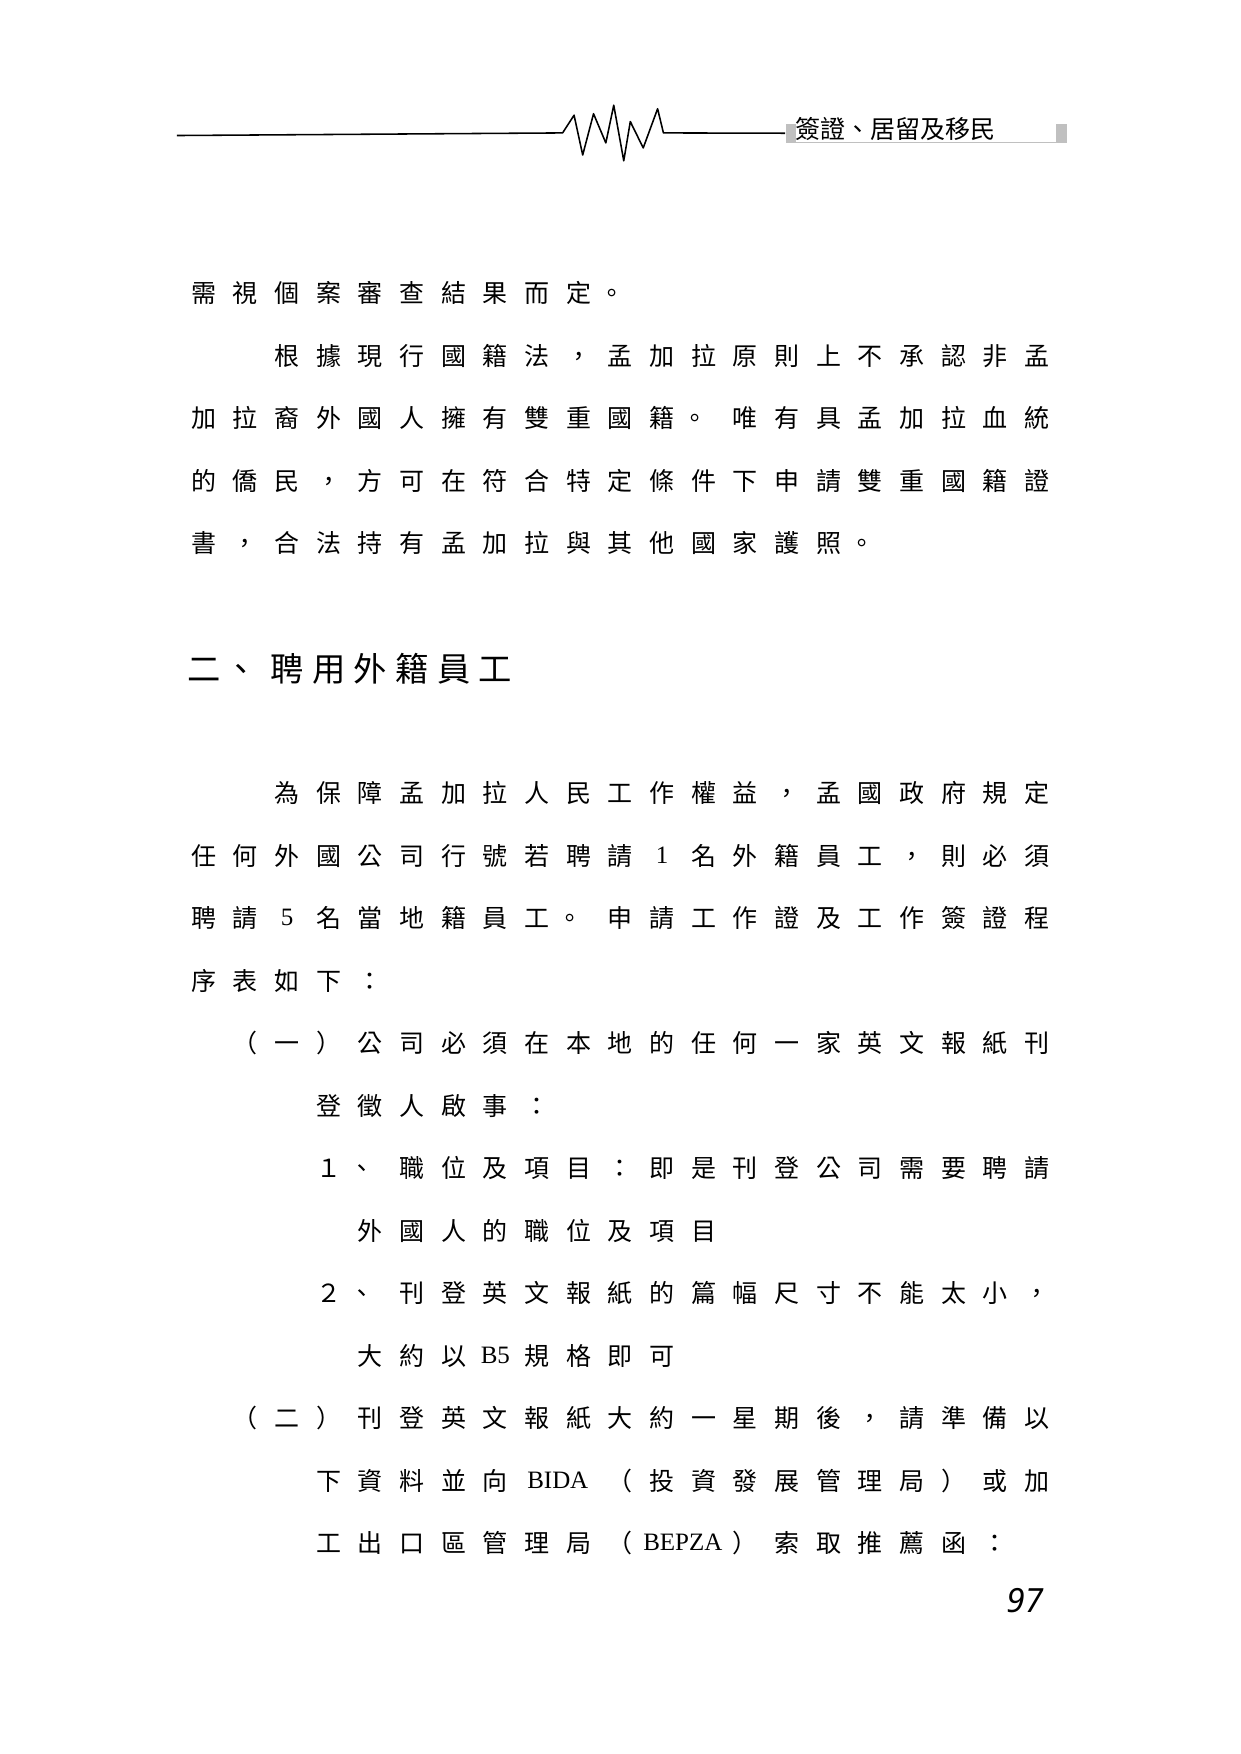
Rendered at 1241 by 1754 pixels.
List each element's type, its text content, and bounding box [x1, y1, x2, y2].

text １、職位及項目：即是刊登公司需要聘請外國人的職位及項目 [281, 1125, 1058, 1250]
text 為保障孟加拉人民工作權益，孟國政府規定任何外國公司行號若聘請1名外籍員工，則必須聘請5名當地籍員工。申請工作證及工作簽證程序表如下： [183, 750, 1058, 1000]
text 根據現行國籍法，孟加拉原則上不承認非孟加拉裔外國人擁有雙重國籍。唯有具孟加拉血統的僑民，方可在符合特定條件下申請雙重國籍證書，合法持有孟加拉與其他國家護照。 [183, 313, 1058, 563]
text ２、刊登英文報紙的篇幅尺寸不能太小，大約以B5規格即可 [281, 1250, 1058, 1375]
text 二、聘用外籍員工 [183, 625, 1058, 688]
text 需視個案審查結果而定。 [183, 250, 1058, 313]
text （二）刊登英文報紙大約一星期後，請準備以下資料並向BIDA（投資發展管理局）或加工出口區管理局（BEPZA）索取推薦函： [207, 1375, 1058, 1563]
text （一）公司必須在本地的任何一家英文報紙刊登徵人啟事： [207, 1000, 1058, 1125]
